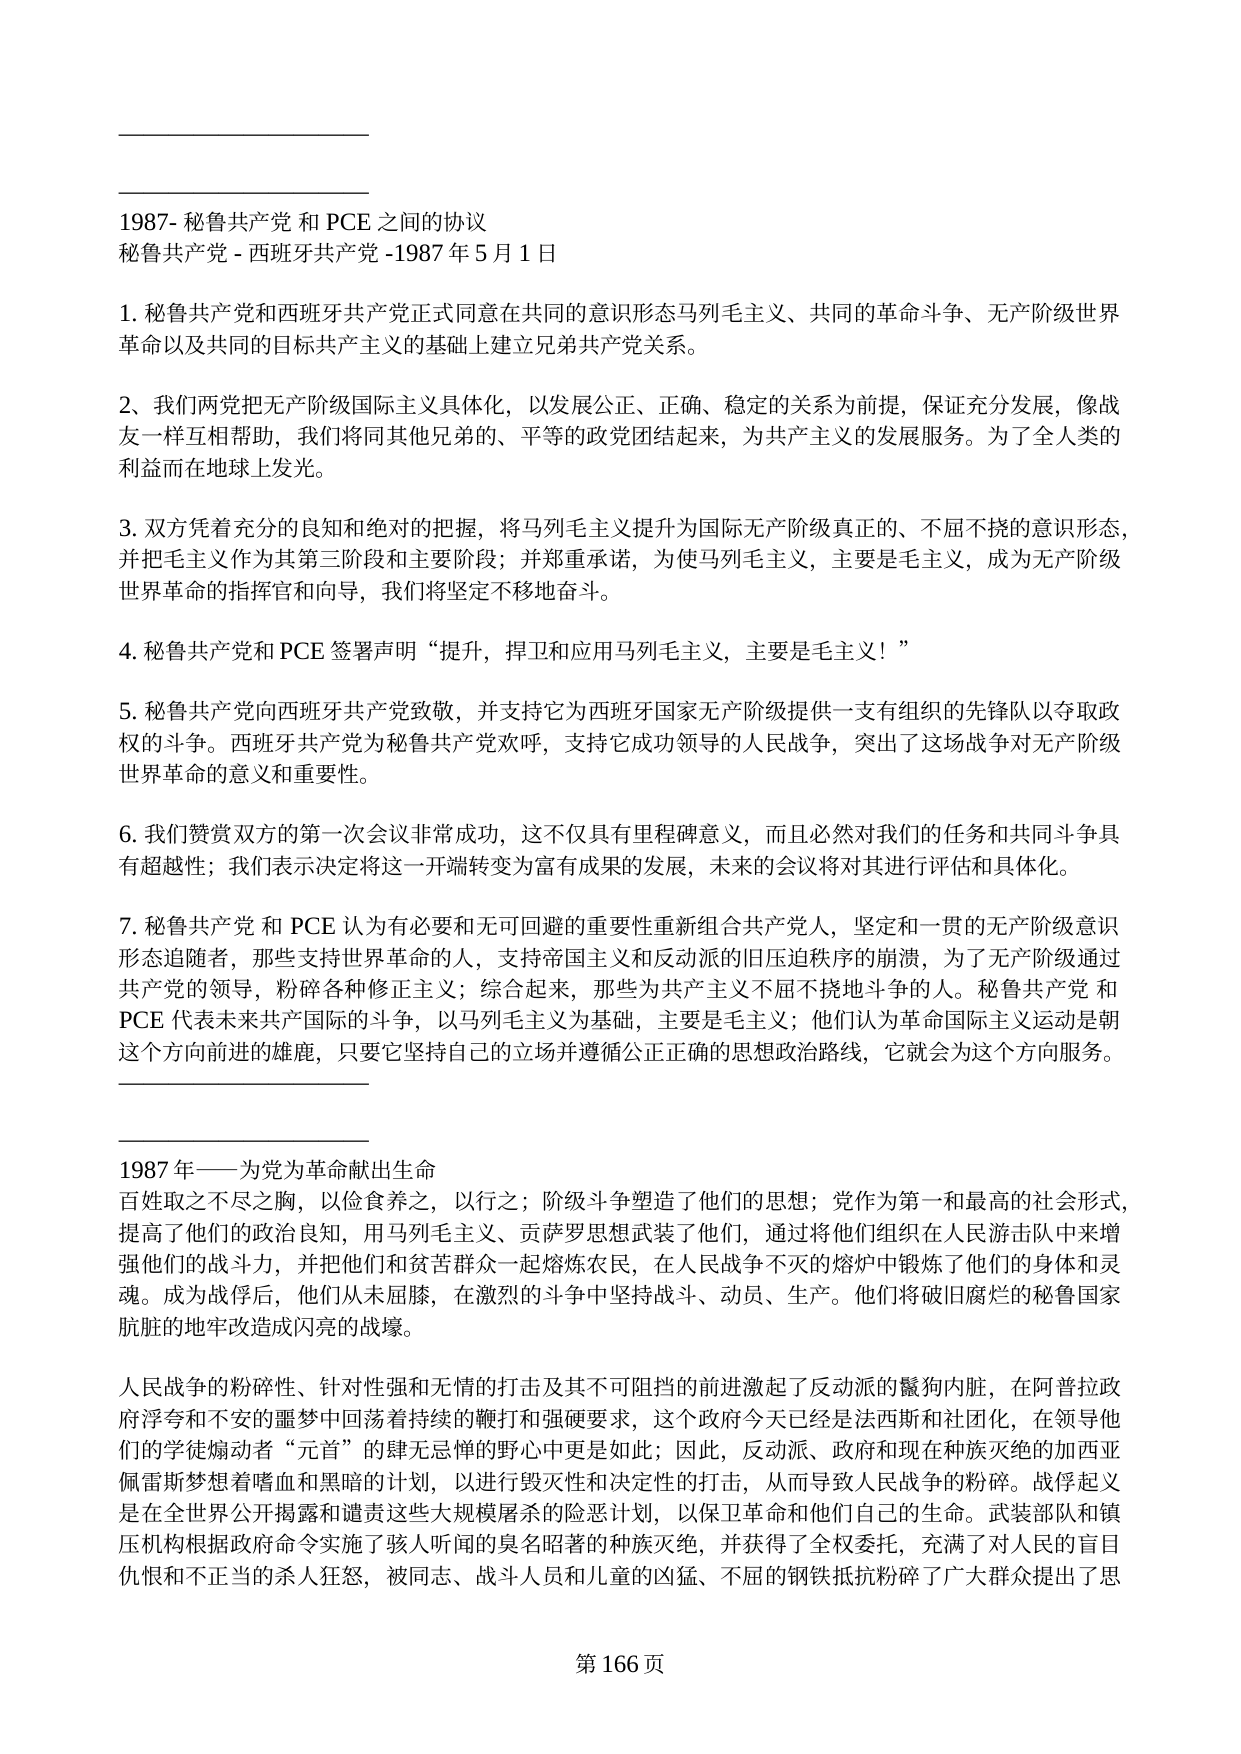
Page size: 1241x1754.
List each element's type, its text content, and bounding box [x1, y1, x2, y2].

text 1987年——为党为革命献出生命 [118, 1153, 1122, 1184]
text 2、我们两党把无产阶级国际主义具体化，以发展公正、正确、稳定的关系为前提，保证充分发展，像战友一样互相帮助，我们将同其他兄弟的、平等的政党团结起来，为共产主义的发展服务。为了全人类的利益而在地球上发光。 [118, 388, 1122, 482]
text 6. 我们赞赏双方的第一次会议非常成功，这不仅具有里程碑意义，而且必然对我们的任务和共同斗争具有超越性；我们表示决定将这一开端转变为富有成果的发展，未来的会议将对其进行评估和具体化。 [118, 818, 1122, 881]
text —————————— [118, 176, 1122, 205]
text —————————— [118, 1124, 1122, 1153]
text 1987- 秘鲁共产党 和 PCE 之间的协议 [118, 205, 1122, 236]
text —————————— [118, 118, 1122, 147]
text 5. 秘鲁共产党向西班牙共产党致敬，并支持它为西班牙国家无产阶级提供一支有组织的先锋队以夺取政权的斗争。西班牙共产党为秘鲁共产党欢呼，支持它成功领导的人民战争，突出了这场战争对无产阶级世界革命的意义和重要性。 [118, 694, 1122, 789]
text 7. 秘鲁共产党 和 PCE 认为有必要和无可回避的重要性重新组合共产党人，坚定和一贯的无产阶级意识形态追随者，那些支持世界革命的人，支持帝国主义和反动派的旧压迫秩序的崩溃，为了无产阶级通过共产党的领导，粉碎各种修正主义；综合起来，那些为共产主义不屈不挠地斗争的人。秘鲁共产党 和 PCE 代表未来共产国际的斗争，以马列毛主义为基础，主要是毛主义；他们认为革命国际主义运动是朝这个方向前进的雄鹿，只要它坚持自己的立场并遵循公正正确的思想政治路线，它就会为这个方向服务。 [118, 909, 1122, 1067]
text 1. 秘鲁共产党和西班牙共产党正式同意在共同的意识形态马列毛主义、共同的革命斗争、无产阶级世界革命以及共同的目标共产主义的基础上建立兄弟共产党关系。 [118, 296, 1122, 359]
text 人民战争的粉碎性、针对性强和无情的打击及其不可阻挡的前进激起了反动派的鬣狗内脏，在阿普拉政府浮夸和不安的噩梦中回荡着持续的鞭打和强硬要求，这个政府今天已经是法西斯和社团化，在领导他们的学徒煽动者“元首”的肆无忌惮的野心中更是如此；因此，反动派、政府和现在种族灭绝的加西亚佩雷斯梦想着嗜血和黑暗的计划，以进行毁灭性和决定性的打击，从而导致人民战争的粉碎。战俘起义是在全世界公开揭露和谴责这些大规模屠杀的险恶计划，以保卫革命和他们自己的生命。武装部队和镇压机构根据政府命令实施了骇人听闻的臭名昭著的种族灭绝，并获得了全权委托，充满了对人民的盲目仇恨和不正当的杀人狂怒，被同志、战斗人员和儿童的凶猛、不屈的钢铁抵抗粉碎了广大群众提出了思 [118, 1370, 1122, 1591]
text 百姓取之不尽之胸，以俭食养之，以行之；阶级斗争塑造了他们的思想；党作为第一和最高的社会形式，提高了他们的政治良知，用马列毛主义、贡萨罗思想武装了他们，通过将他们组织在人民游击队中来增强他们的战斗力，并把他们和贫苦群众一起熔炼农民，在人民战争不灭的熔炉中锻炼了他们的身体和灵魂。成为战俘后，他们从未屈膝，在激烈的斗争中坚持战斗、动员、生产。他们将破旧腐烂的秘鲁国家肮脏的地牢改造成闪亮的战壕。 [118, 1184, 1122, 1342]
text —————————— [118, 1067, 1122, 1095]
text 秘鲁共产党 - 西班牙共产党 -1987年5月1日 [118, 236, 1122, 268]
text 3. 双方凭着充分的良知和绝对的把握，将马列毛主义提升为国际无产阶级真正的、不屈不挠的意识形态，并把毛主义作为其第三阶段和主要阶段；并郑重承诺，为使马列毛主义，主要是毛主义，成为无产阶级世界革命的指挥官和向导，我们将坚定不移地奋斗。 [118, 511, 1122, 606]
text 4. 秘鲁共产党和PCE签署声明“提升，捍卫和应用马列毛主义，主要是毛主义！” [118, 634, 1122, 666]
